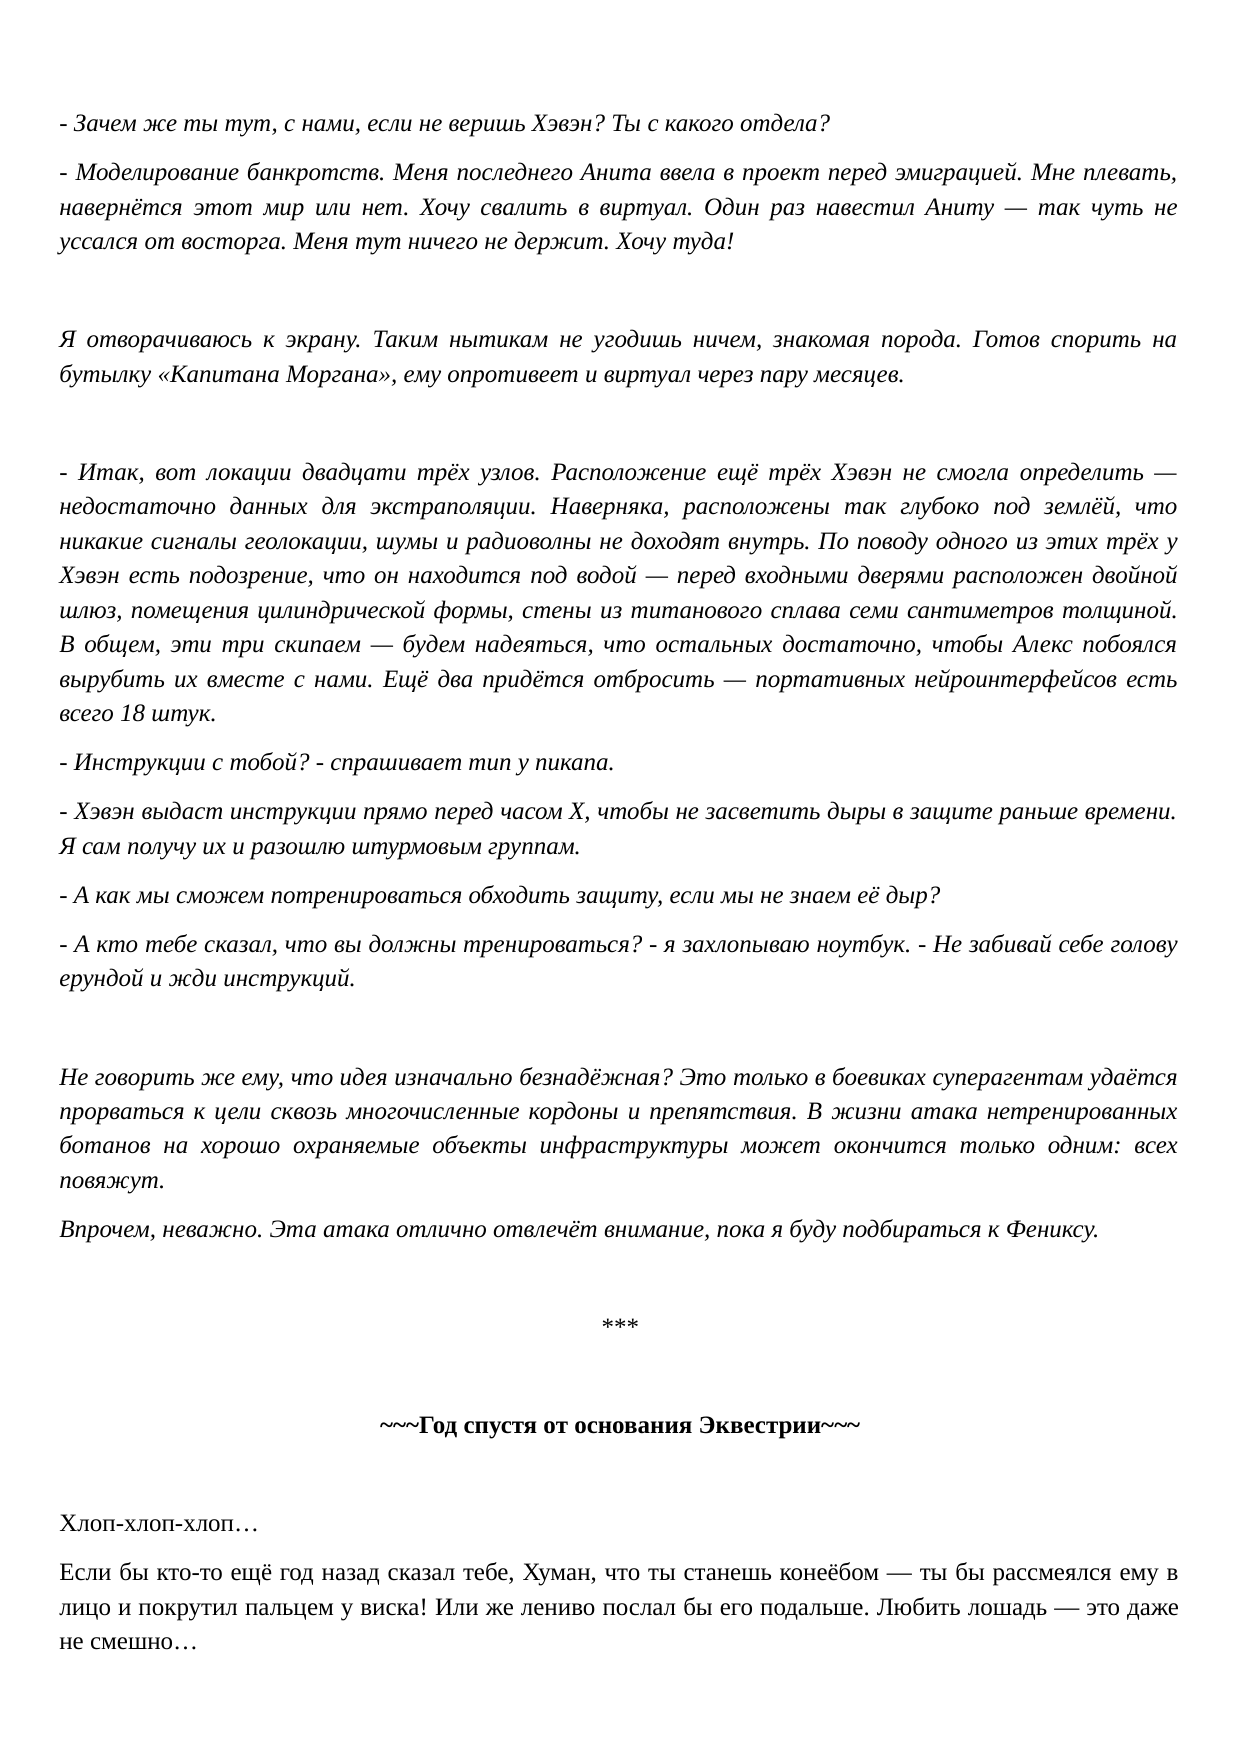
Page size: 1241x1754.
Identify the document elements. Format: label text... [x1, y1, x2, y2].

text - Инструкции с тобой? - спрашивает тип у пикапа. [59, 747, 1181, 776]
text - А кто тебе сказал, что вы должны тренироваться? - я захлопываю ноутбук. - Не забивай себе голову ерундой и жди инструкций. [59, 929, 1181, 992]
text *** [59, 1312, 1181, 1341]
text - Хэвэн выдаст инструкции прямо перед часом Х, чтобы не засветить дыры в защите раньше времени. Я сам получу их и разошлю штурмовым группам. [59, 796, 1181, 859]
text - А как мы сможем потренироваться обходить защиту, если мы не знаем её дыр? [59, 880, 1181, 909]
text - Моделирование банкротств. Меня последнего Анита ввела в проект перед эмиграцией. Мне плевать, навернётся этот мир или нет. Хочу свалить в виртуал. Один раз навестил Аниту — так чуть не уссался от восторга. Меня тут ничего не держит. Хочу туда! [59, 157, 1181, 255]
text Я отворачиваюсь к экрану. Таким нытикам не угодишь ничем, знакомая порода. Готов спорить на бутылку «Капитана Моргана», ему опротивеет и виртуал через пару месяцев. [59, 324, 1181, 387]
text ~~~Год спустя от основания Эквестрии~~~ [59, 1410, 1181, 1439]
text Впрочем, неважно. Эта атака отлично отвлечёт внимание, пока я буду подбираться к Фениксу. [59, 1214, 1181, 1243]
text - Зачем же ты тут, с нами, если не веришь Хэвэн? Ты с какого отдела? [59, 108, 1181, 137]
text Если бы кто-то ещё год назад сказал тебе, Хуман, что ты станешь конеёбом — ты бы рассмеялся ему в лицо и покрутил пальцем у виска! Или же лениво послал бы его подальше. Любить лошадь — это даже не смешно… [59, 1557, 1181, 1655]
text Хлоп-хлоп-хлоп… [59, 1508, 1181, 1537]
text - Итак, вот локации двадцати трёх узлов. Расположение ещё трёх Хэвэн не смогла определить — недостаточно данных для экстраполяции. Наверняка, расположены так глубоко под землёй, что никакие сигналы геолокации, шумы и радиоволны не доходят внутрь. По поводу одного из этих трёх у Хэвэн есть подозрение, что он находится под водой — перед входными дверями расположен двойной шлюз, помещения цилиндрической формы, стены из титанового сплава семи сантиметров толщиной. В общем, эти три скипаем — будем надеяться, что остальных достаточно, чтобы Алекс побоялся вырубить их вместе с нами. Ещё два придётся отбросить — портативных нейроинтерфейсов есть всего 18 штук. [59, 457, 1181, 727]
text Не говорить же ему, что идея изначально безнадёжная? Это только в боевиках суперагентам удаётся прорваться к цели сквозь многочисленные кордоны и препятствия. В жизни атака нетренированных ботанов на хорошо охраняемые объекты инфраструктуры может окончится только одним: всех повяжут. [59, 1062, 1181, 1194]
